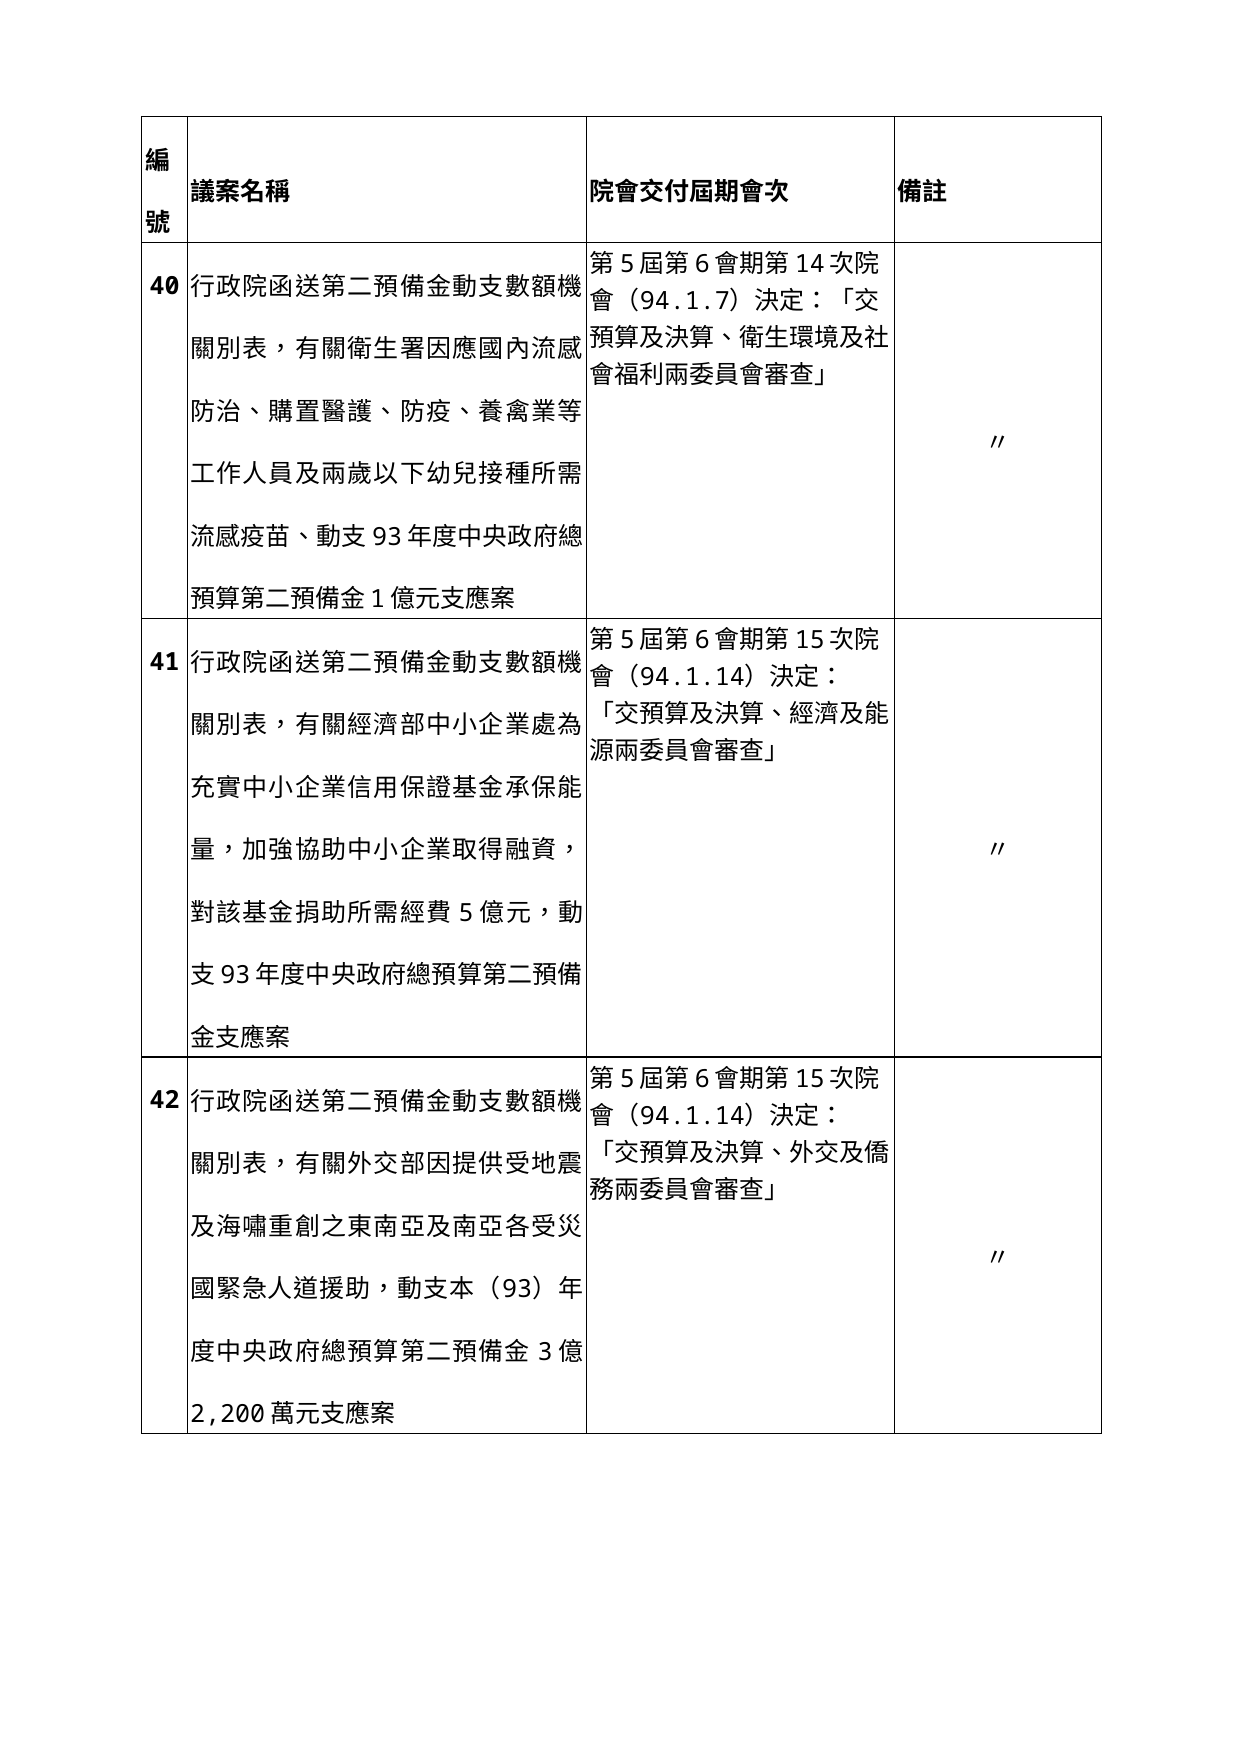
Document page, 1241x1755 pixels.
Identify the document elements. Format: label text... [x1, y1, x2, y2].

table_cell 40 [142, 243, 187, 618]
table_header 議案名稱 [188, 117, 586, 242]
table_header 編號 [142, 117, 187, 242]
table_cell 第5屆第6會期第15次院會（94.1.14）決定：「交預算及決算、經濟及能源兩委員會審查」 [587, 619, 894, 1056]
table_cell 第5屆第6會期第14次院會（94.1.7）決定：「交預算及決算、衛生環境及社會福利兩委員會審查」 [587, 243, 894, 618]
table_cell 行政院函送第二預備金動支數額機關別表，有關衛生署因應國內流感防治、購置醫護、防疫、養禽業等工作人員及兩歲以下幼兒接種所需流感疫苗、動支93年度中央政府總預算第二預備金1億元支應案 [188, 243, 586, 618]
table_cell 行政院函送第二預備金動支數額機關別表，有關經濟部中小企業處為充實中小企業信用保證基金承保能量，加強協助中小企業取得融資，對該基金捐助所需經費5億元，動支93年度中央政府總預算第二預備金支應案 [188, 619, 586, 1056]
table_cell 41 [142, 619, 187, 1056]
table_cell 行政院函送第二預備金動支數額機關別表，有關外交部因提供受地震及海嘯重創之東南亞及南亞各受災國緊急人道援助，動支本（93）年度中央政府總預算第二預備金3億2,200萬元支應案 [188, 1058, 586, 1432]
table_cell 〃 [895, 243, 1101, 618]
table_cell 第5屆第6會期第15次院會（94.1.14）決定：「交預算及決算、外交及僑務兩委員會審查」 [587, 1058, 894, 1432]
table_cell 〃 [895, 619, 1101, 1056]
table_cell 〃 [895, 1058, 1101, 1432]
table_header 備註 [895, 117, 1101, 242]
table_header 院會交付屆期會次 [587, 117, 894, 242]
table_cell 42 [142, 1058, 187, 1432]
